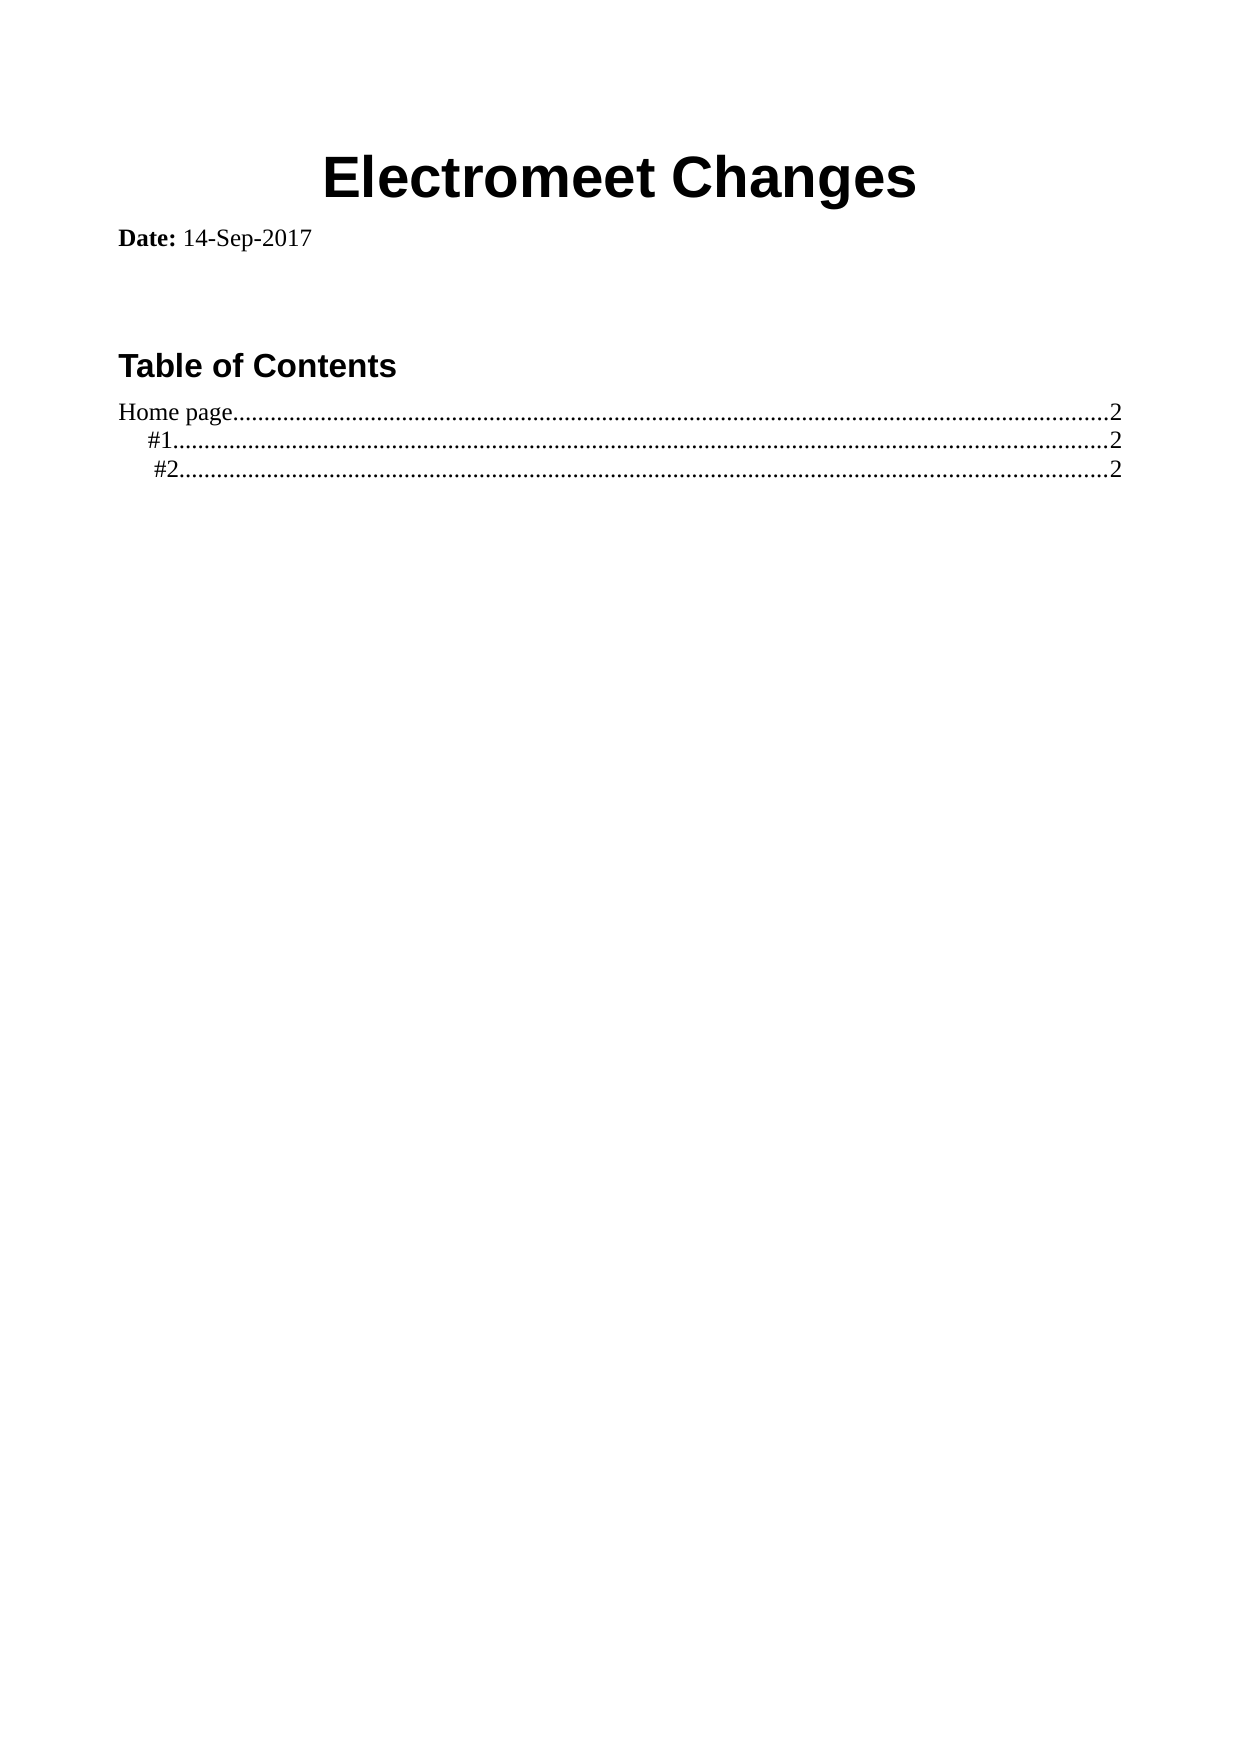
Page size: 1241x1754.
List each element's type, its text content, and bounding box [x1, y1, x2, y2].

subtitle Table of Contents [118, 346, 1122, 384]
title Electromeet Changes [118, 143, 1122, 210]
text #1 2 [148, 426, 1122, 454]
text Home page 2 [118, 397, 1122, 426]
text Date: 14-Sep-2017 [118, 223, 1122, 251]
text #2 2 [148, 454, 1122, 483]
